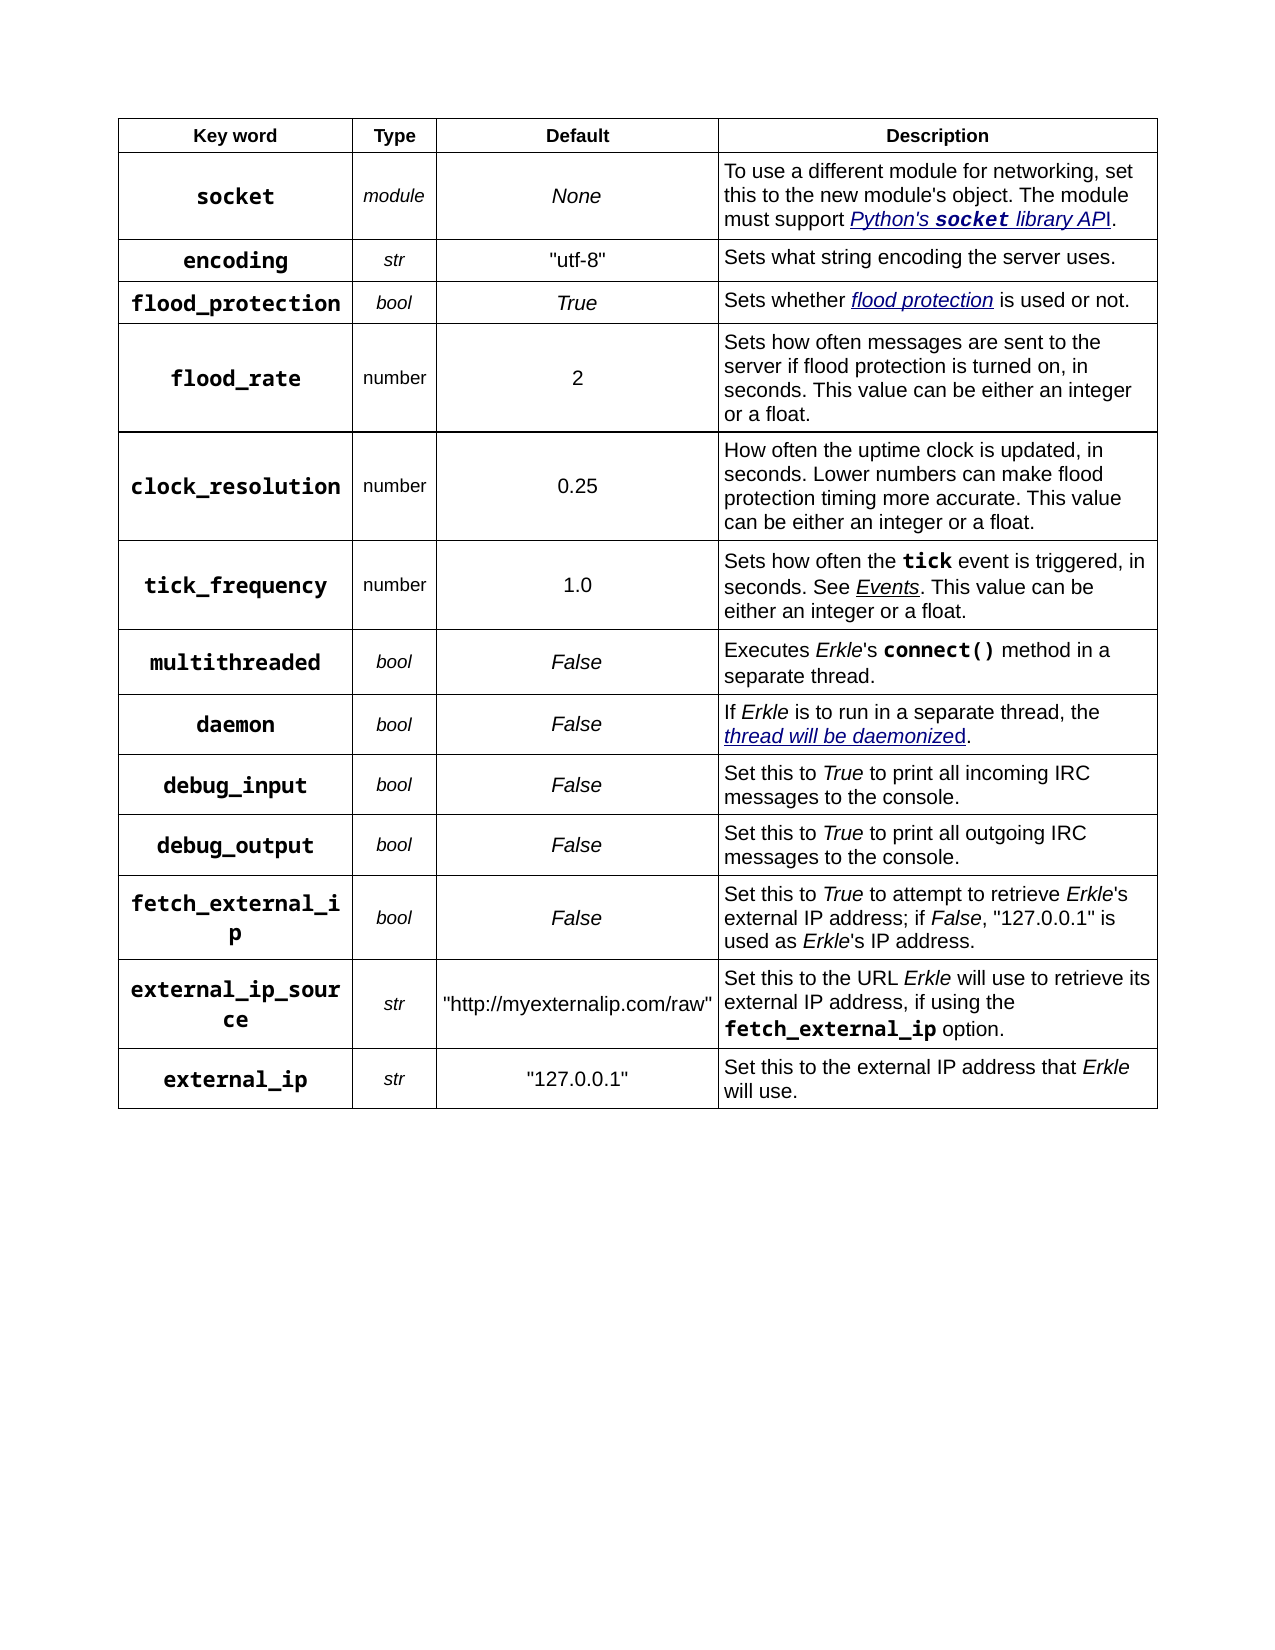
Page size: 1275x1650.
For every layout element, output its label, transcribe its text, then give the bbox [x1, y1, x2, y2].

table_cell 0.25 [437, 433, 718, 540]
table_cell Executes Erkle's connect() method in a separate thread. [719, 630, 1157, 693]
table_cell Sets how often messages are sent to the server if flood protection is turned on, in seconds. This value can be either an integer or a float. [719, 324, 1157, 431]
table_cell "utf-8" [437, 240, 718, 281]
table_cell To use a different module for networking, set this to the new module's object. The module must support Python's socket library API. [719, 153, 1157, 238]
table_cell How often the uptime clock is updated, in seconds. Lower numbers can make flood protection timing more accurate. This value can be either an integer or a float. [719, 433, 1157, 540]
table_cell flood_rate [119, 324, 352, 431]
table_cell str [353, 960, 436, 1048]
table_header Type [353, 119, 436, 152]
table_cell number [353, 324, 436, 431]
table_cell daemon [119, 695, 352, 754]
table_cell Set this to the URL Erkle will use to retrieve its external IP address, if using the fetch_external_ip option. [719, 960, 1157, 1048]
table_cell False [437, 815, 718, 875]
table_cell number [353, 433, 436, 540]
table_cell bool [353, 282, 436, 323]
table_cell str [353, 1049, 436, 1108]
table_cell "127.0.0.1" [437, 1049, 718, 1108]
table_cell bool [353, 876, 436, 959]
table_cell "http://myexternalip.com/raw" [437, 960, 718, 1048]
table_cell False [437, 755, 718, 814]
table_cell Sets whether flood protection is used or not. [719, 282, 1157, 323]
table_header Description [719, 119, 1157, 152]
table_cell multithreaded [119, 630, 352, 693]
table_header Default [437, 119, 718, 152]
table_cell bool [353, 755, 436, 814]
table_cell 2 [437, 324, 718, 431]
table_cell fetch_external_ip [119, 876, 352, 959]
table_cell encoding [119, 240, 352, 281]
table_cell True [437, 282, 718, 323]
table_cell Set this to True to print all incoming IRC messages to the console. [719, 755, 1157, 814]
table_cell False [437, 876, 718, 959]
table_cell external_ip [119, 1049, 352, 1108]
table_cell 1.0 [437, 541, 718, 628]
table_cell False [437, 695, 718, 754]
table_cell False [437, 630, 718, 693]
table_cell Set this to the external IP address that Erkle will use. [719, 1049, 1157, 1108]
table_cell bool [353, 695, 436, 754]
table_cell tick_frequency [119, 541, 352, 628]
table_cell number [353, 541, 436, 628]
table_cell bool [353, 630, 436, 693]
table_cell None [437, 153, 718, 238]
table_cell clock_resolution [119, 433, 352, 540]
table_cell str [353, 240, 436, 281]
table_header Key word [119, 119, 352, 152]
table_cell Sets how often the tick event is triggered, in seconds. See Events. This value can be either an integer or a float. [719, 541, 1157, 628]
table_cell Set this to True to print all outgoing IRC messages to the console. [719, 815, 1157, 875]
table_cell socket [119, 153, 352, 238]
table_cell debug_output [119, 815, 352, 875]
table_cell If Erkle is to run in a separate thread, the thread will be daemonized. [719, 695, 1157, 754]
table_cell flood_protection [119, 282, 352, 323]
table_cell Set this to True to attempt to retrieve Erkle's external IP address; if False, "127.0.0.1" is used as Erkle's IP address. [719, 876, 1157, 959]
table_cell bool [353, 815, 436, 875]
table_cell external_ip_source [119, 960, 352, 1048]
table_cell module [353, 153, 436, 238]
table_cell debug_input [119, 755, 352, 814]
table_cell Sets what string encoding the server uses. [719, 240, 1157, 281]
